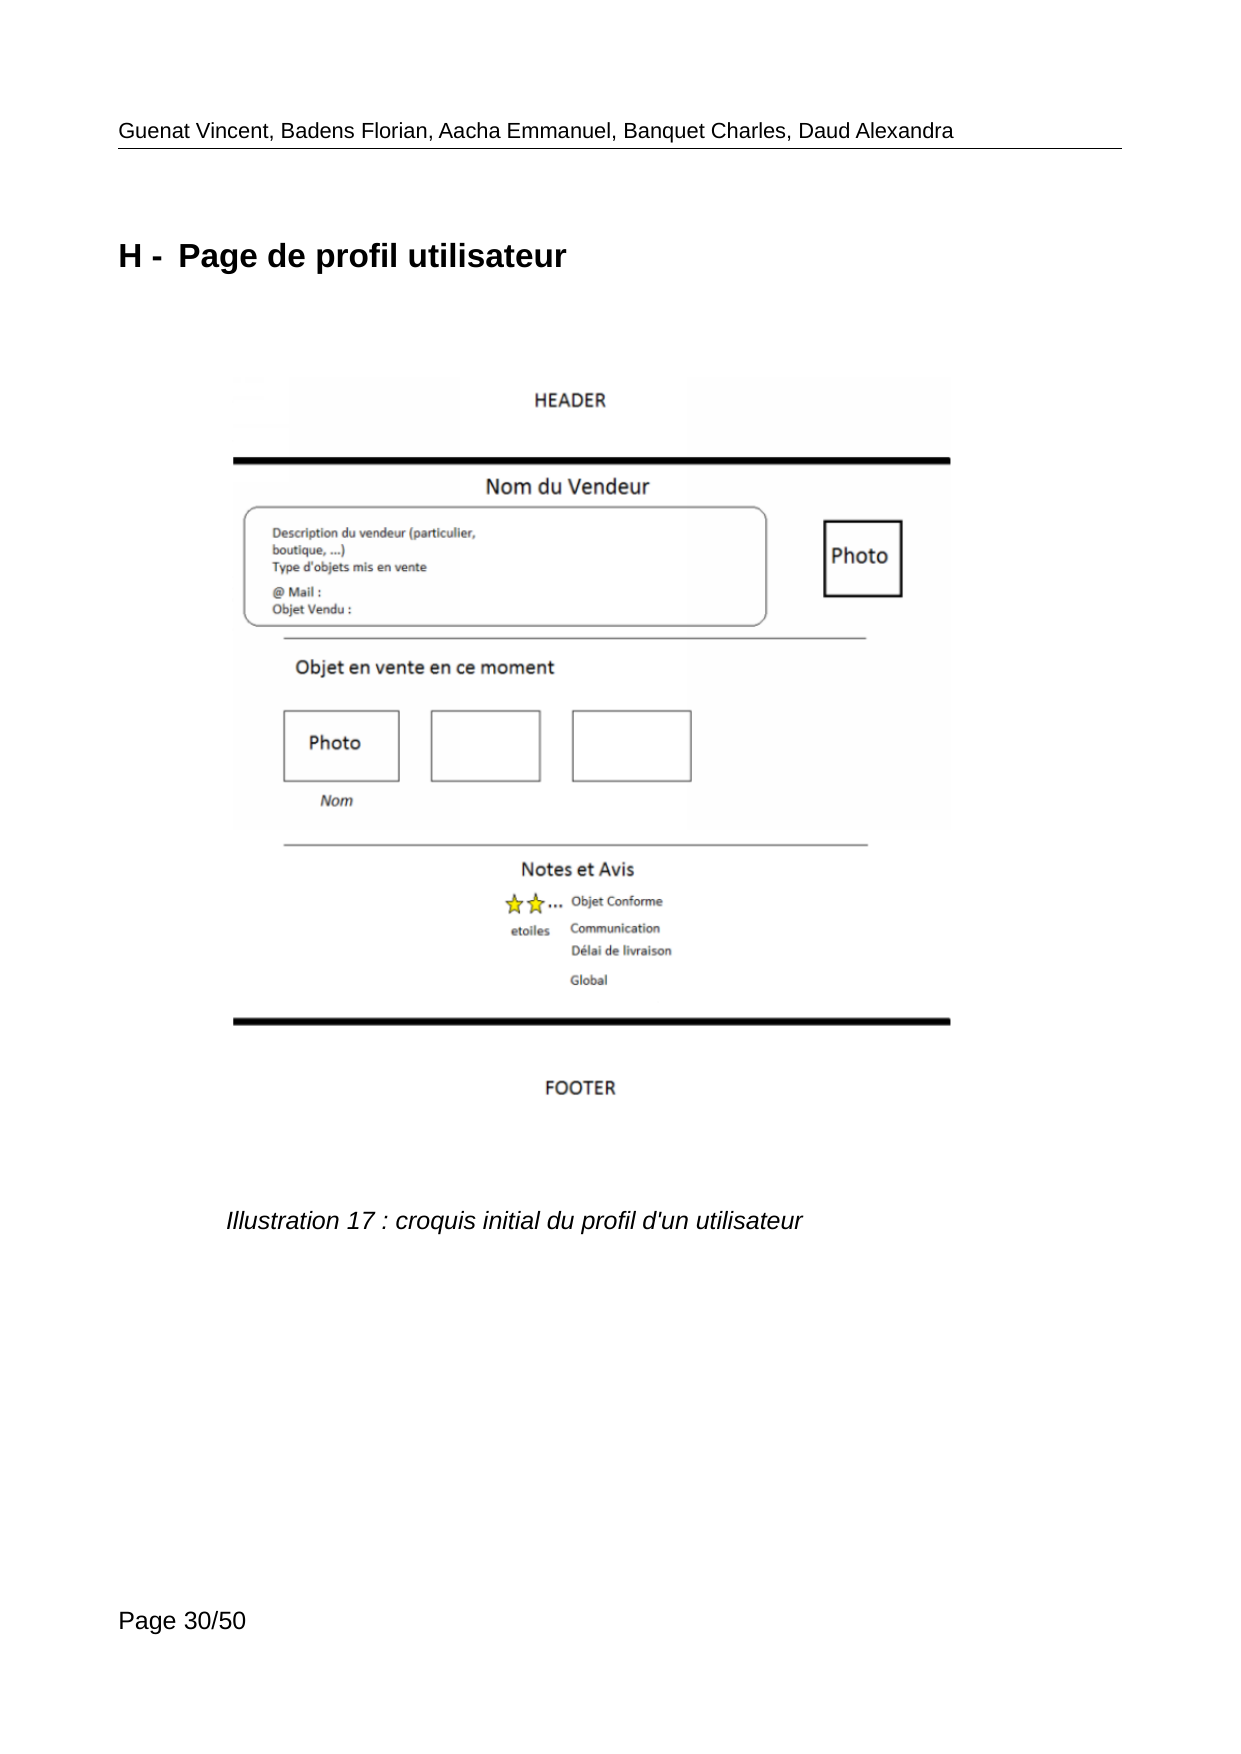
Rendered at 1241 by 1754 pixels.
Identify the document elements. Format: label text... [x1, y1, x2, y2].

subtitle Page de profil utilisateur [118, 236, 1122, 274]
text Illustration 17 : croquis initial du profil d'un utilisateur [226, 322, 975, 1235]
